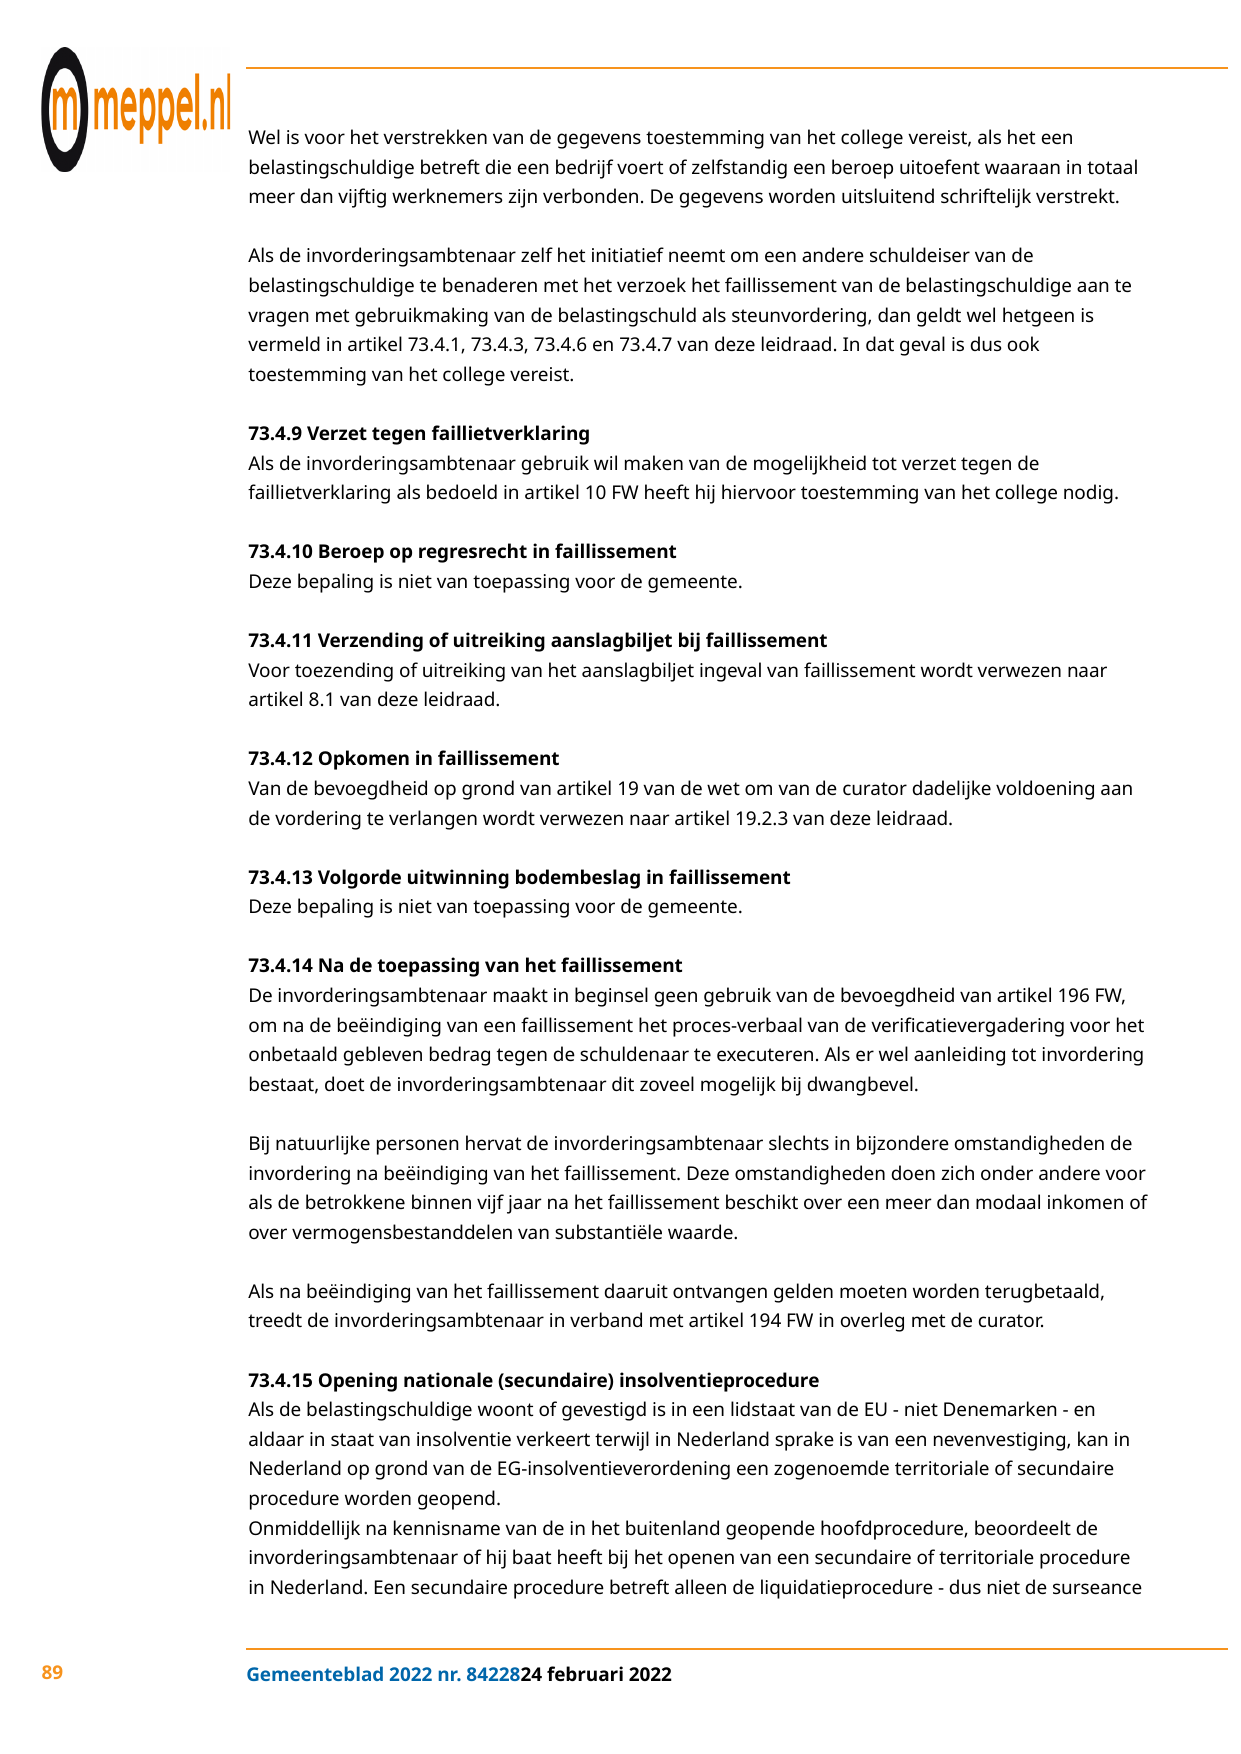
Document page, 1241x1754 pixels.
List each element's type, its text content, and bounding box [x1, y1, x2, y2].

text Onmiddellijk na kennisname van de in het buitenland geopende hoofdprocedure, beoordeelt de invorderingsambtenaar of hij baat heeft bij het openen van een secundaire of territoriale procedure in Nederland. Een secundaire procedure betreft alleen de liquidatieprocedure - dus niet de surseance [248, 1515, 1152, 1600]
text Wel is voor het verstrekken van de gegevens toestemming van het college vereist, als het een belastingschuldige betreft die een bedrijf voert of zelfstandig een beroep uitoefent waaraan in totaal meer dan vijftig werknemers zijn verbonden. De gegevens worden uitsluitend schriftelijk verstrekt. [248, 124, 1152, 209]
text 73.4.10 Beroep op regresrecht in faillissement [248, 538, 1152, 564]
text 73.4.11 Verzending of uitreiking aanslagbiljet bij faillissement [248, 627, 1152, 653]
text 73.4.13 Volgorde uitwinning bodembeslag in faillissement [248, 864, 1152, 890]
picture [41, 47, 231, 172]
text Als de invorderingsambtenaar gebruik wil maken van de mogelijkheid tot verzet tegen de faillietverklaring als bedoeld in artikel 10 FW heeft hij hiervoor toestemming van het college nodig. [248, 450, 1152, 505]
text Als de invorderingsambtenaar zelf het initiatief neemt om een andere schuldeiser van de belastingschuldige te benaderen met het verzoek het faillissement van de belastingschuldige aan te vragen met gebruikmaking van de belastingschuld als steunvordering, dan geldt wel hetgeen is vermeld in artikel 73.4.1, 73.4.3, 73.4.6 en 73.4.7 van deze leidraad. In dat geval is dus ook toestemming van het college vereist. [248, 243, 1152, 387]
text Voor toezending of uitreiking van het aanslagbiljet ingeval van faillissement wordt verwezen naar artikel 8.1 van deze leidraad. [248, 657, 1152, 712]
text Van de bevoegdheid op grond van artikel 19 van de wet om van de curator dadelijke voldoening aan de vordering te verlangen wordt verwezen naar artikel 19.2.3 van deze leidraad. [248, 775, 1152, 831]
text Bij natuurlijke personen hervat de invorderingsambtenaar slechts in bijzondere omstandigheden de invordering na beëindiging van het faillissement. Deze omstandigheden doen zich onder andere voor als de betrokkene binnen vijf jaar na het faillissement beschikt over een meer dan modaal inkomen of over vermogensbestanddelen van substantiële waarde. [248, 1130, 1152, 1245]
text De invorderingsambtenaar maakt in beginsel geen gebruik van de bevoegdheid van artikel 196 FW, om na de beëindiging van een faillissement het proces-verbaal van de verificatievergadering voor het onbetaald gebleven bedrag tegen de schuldenaar te executeren. Als er wel aanleiding tot invordering bestaat, doet de invorderingsambtenaar dit zoveel mogelijk bij dwangbevel. [248, 982, 1152, 1097]
text Als na beëindiging van het faillissement daaruit ontvangen gelden moeten worden terugbetaald, treedt de invorderingsambtenaar in verband met artikel 194 FW in overleg met de curator. [248, 1278, 1152, 1333]
text Als de belastingschuldige woont of gevestigd is in een lidstaat van de EU - niet Denemarken - en aldaar in staat van insolventie verkeert terwijl in Nederland sprake is van een nevenvestiging, kan in Nederland op grond van de EG-insolventieverordening een zogenoemde territoriale of secundaire procedure worden geopend. [248, 1396, 1152, 1511]
text 73.4.14 Na de toepassing van het faillissement [248, 953, 1152, 978]
text 73.4.15 Opening nationale (secundaire) insolventieprocedure [248, 1367, 1152, 1393]
text Deze bepaling is niet van toepassing voor de gemeente. [248, 568, 1152, 594]
text 73.4.12 Opkomen in faillissement [248, 746, 1152, 771]
text Deze bepaling is niet van toepassing voor de gemeente. [248, 893, 1152, 919]
text 73.4.9 Verzet tegen faillietverklaring [248, 420, 1152, 446]
